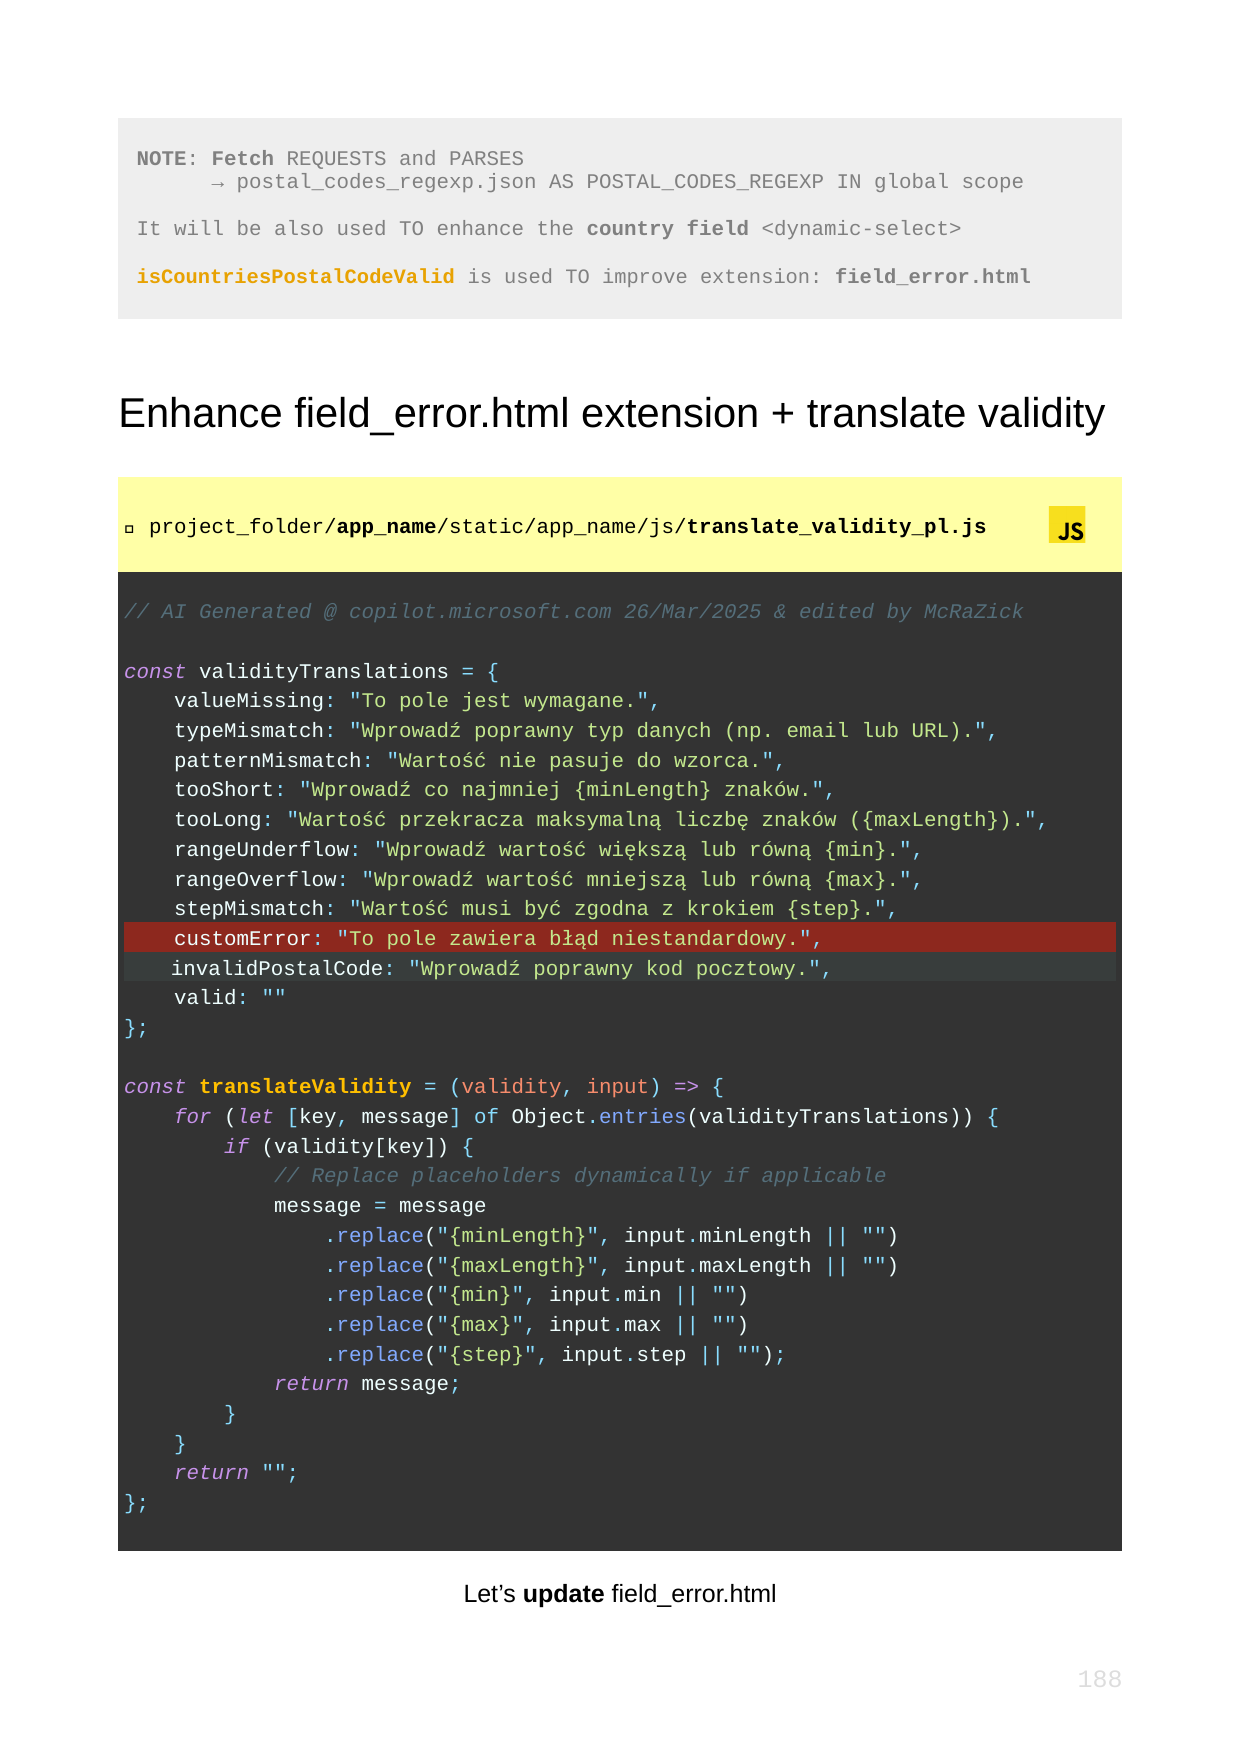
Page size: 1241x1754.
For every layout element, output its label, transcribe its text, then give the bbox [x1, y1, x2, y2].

subtitle Enhance field_error.html extension + translate validity [118, 388, 1122, 436]
picture [1048, 506, 1086, 543]
table_header NOTE: Fetch REQUESTS and PARSES → postal_codes_regexp.json AS POSTAL_CODES_REGEXP IN global scope It will be also used TO enhance the country field <dynamic-select> isCountriesPostalCodeValid is used TO improve extension: field_error.html [118, 118, 1122, 319]
text Let’s update field_error.html [118, 1579, 1122, 1608]
table_cell // AI Generated @ copilot.microsoft.com 26/Mar/2025 & edited by McRaZick const validityTranslations = { valueMissing: "To pole jest wymagane.", typeMismatch: "Wprowadź poprawny typ danych (np. email lub URL).", patternMismatch: "Wartość nie pasuje do wzorca.", tooShort: "Wprowadź co najmniej {minLength} znaków.", tooLong: "Wartość przekracza maksymalną liczbę znaków ({maxLength}).", rangeUnderflow: "Wprowadź wartość większą lub równą {min}.", rangeOverflow: "Wprowadź wartość mniejszą lub równą {max}.", stepMismatch: "Wartość musi być zgodna z krokiem {step}.", customError: "To pole zawiera błąd niestandardowy.", invalidPostalCode: "Wprowadź poprawny kod pocztowy.", valid: "" }; const translateValidity = (validity, input) => { for (let [key, message] of Object.entries(validityTranslations)) { if (validity[key]) { // Replace placeholders dynamically if applicable message = message .replace("{minLength}", input.minLength || "") .replace("{maxLength}", input.maxLength || "") .replace("{min}", input.min || "") .replace("{max}", input.max || "") .replace("{step}", input.step || ""); return message; } } return ""; }; [118, 572, 1122, 1551]
table_header 📝 project_folder/app_name/static/app_name/js/translate_validity_pl.js [118, 477, 1122, 572]
